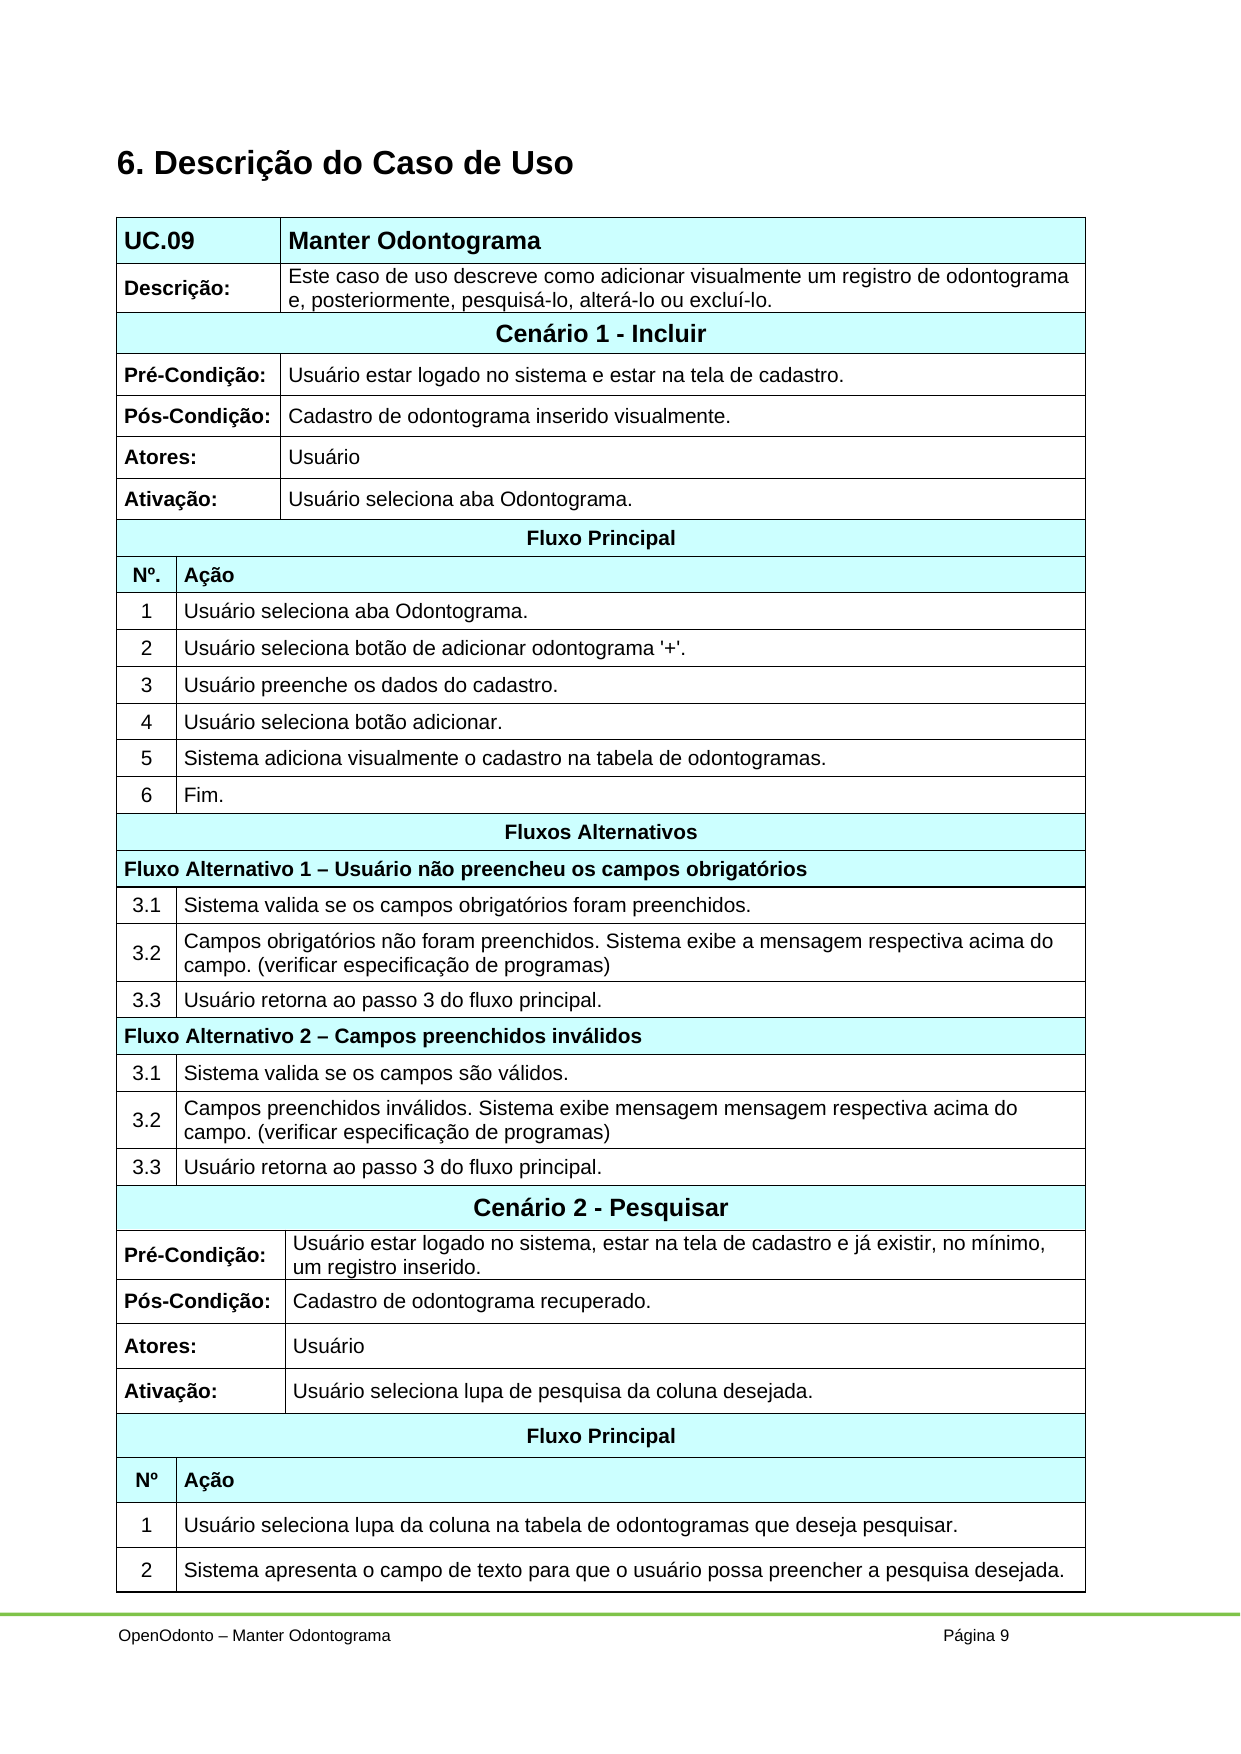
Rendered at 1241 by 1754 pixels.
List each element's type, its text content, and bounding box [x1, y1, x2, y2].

table_cell Cenário 2 - Pesquisar [117, 1186, 1085, 1229]
table_cell 3.3 [117, 1149, 176, 1185]
table_cell Pré-Condição: [117, 354, 280, 395]
subtitle 6. Descrição do Caso de Uso [117, 143, 1122, 182]
table_cell Ação [177, 1458, 1085, 1502]
table_cell 2 [117, 1548, 176, 1591]
table_cell 1 [117, 1503, 176, 1547]
table_cell Sistema apresenta o campo de texto para que o usuário possa preencher a pesquisa desejada. [177, 1548, 1085, 1591]
table_cell Usuário estar logado no sistema e estar na tela de cadastro. [281, 354, 1085, 395]
table_cell Usuário seleciona lupa da coluna na tabela de odontogramas que deseja pesquisar. [177, 1503, 1085, 1547]
table_cell Campos obrigatórios não foram preenchidos. Sistema exibe a mensagem respectiva acima do campo. (verificar especificação de programas) [177, 924, 1085, 981]
table_header UC.09 [117, 218, 280, 263]
table_cell Usuário retorna ao passo 3 do fluxo principal. [177, 982, 1085, 1017]
table_cell 3.1 [117, 1055, 176, 1091]
table_cell Usuário [281, 437, 1085, 477]
table_cell Pré-Condição: [117, 1231, 285, 1278]
table_cell Cenário 1 - Incluir [117, 313, 1085, 353]
table_cell Fluxo Principal [117, 520, 1085, 556]
table_cell Fim. [177, 777, 1085, 813]
table_cell 3.2 [117, 1092, 176, 1148]
table_cell Fluxo Principal [117, 1414, 1085, 1457]
table_cell Sistema adiciona visualmente o cadastro na tabela de odontogramas. [177, 740, 1085, 776]
table_cell Nº [117, 1458, 176, 1502]
table_cell Descrição: [117, 264, 280, 312]
table_cell 2 [117, 630, 176, 666]
table_cell 3 [117, 667, 176, 703]
table_cell Sistema valida se os campos obrigatórios foram preenchidos. [177, 888, 1085, 923]
table_cell Atores: [117, 1324, 285, 1368]
table_cell Cadastro de odontograma inserido visualmente. [281, 396, 1085, 436]
table_header Manter Odontograma [281, 218, 1085, 263]
table_cell Sistema valida se os campos são válidos. [177, 1055, 1085, 1091]
table_cell 3.1 [117, 888, 176, 923]
table_cell Usuário retorna ao passo 3 do fluxo principal. [177, 1149, 1085, 1185]
table_cell Este caso de uso descreve como adicionar visualmente um registro de odontograma e, posteriormente, pesquisá-lo, alterá-lo ou excluí-lo. [281, 264, 1085, 312]
table_cell Campos preenchidos inválidos. Sistema exibe mensagem mensagem respectiva acima do campo. (verificar especificação de programas) [177, 1092, 1085, 1148]
table_cell Nº. [117, 557, 176, 592]
table_cell Usuário seleciona aba Odontograma. [177, 593, 1085, 629]
table_cell Usuário seleciona botão adicionar. [177, 704, 1085, 739]
table_cell Fluxos Alternativos [117, 814, 1085, 850]
table_cell Ativação: [117, 1369, 285, 1413]
table_cell Pós-Condição: [117, 1280, 285, 1323]
table_cell Usuário seleciona aba Odontograma. [281, 479, 1085, 519]
table_cell Atores: [117, 437, 280, 477]
table_cell 4 [117, 704, 176, 739]
table_cell Usuário preenche os dados do cadastro. [177, 667, 1085, 703]
table_cell 5 [117, 740, 176, 776]
table_cell Fluxo Alternativo 2 – Campos preenchidos inválidos [117, 1018, 1085, 1054]
table_cell Fluxo Alternativo 1 – Usuário não preencheu os campos obrigatórios [117, 851, 1085, 886]
table_cell Usuário seleciona lupa de pesquisa da coluna desejada. [286, 1369, 1085, 1413]
table_cell Usuário [286, 1324, 1085, 1368]
table_cell Cadastro de odontograma recuperado. [286, 1280, 1085, 1323]
table_cell 3.2 [117, 924, 176, 981]
table_cell 3.3 [117, 982, 176, 1017]
table_cell 6 [117, 777, 176, 813]
table_cell Ação [177, 557, 1085, 592]
table_cell Ativação: [117, 479, 280, 519]
table_cell Usuário estar logado no sistema, estar na tela de cadastro e já existir, no mínimo, um registro inserido. [286, 1231, 1085, 1278]
table_cell 1 [117, 593, 176, 629]
table_cell Usuário seleciona botão de adicionar odontograma '+'. [177, 630, 1085, 666]
table_cell Pós-Condição: [117, 396, 280, 436]
